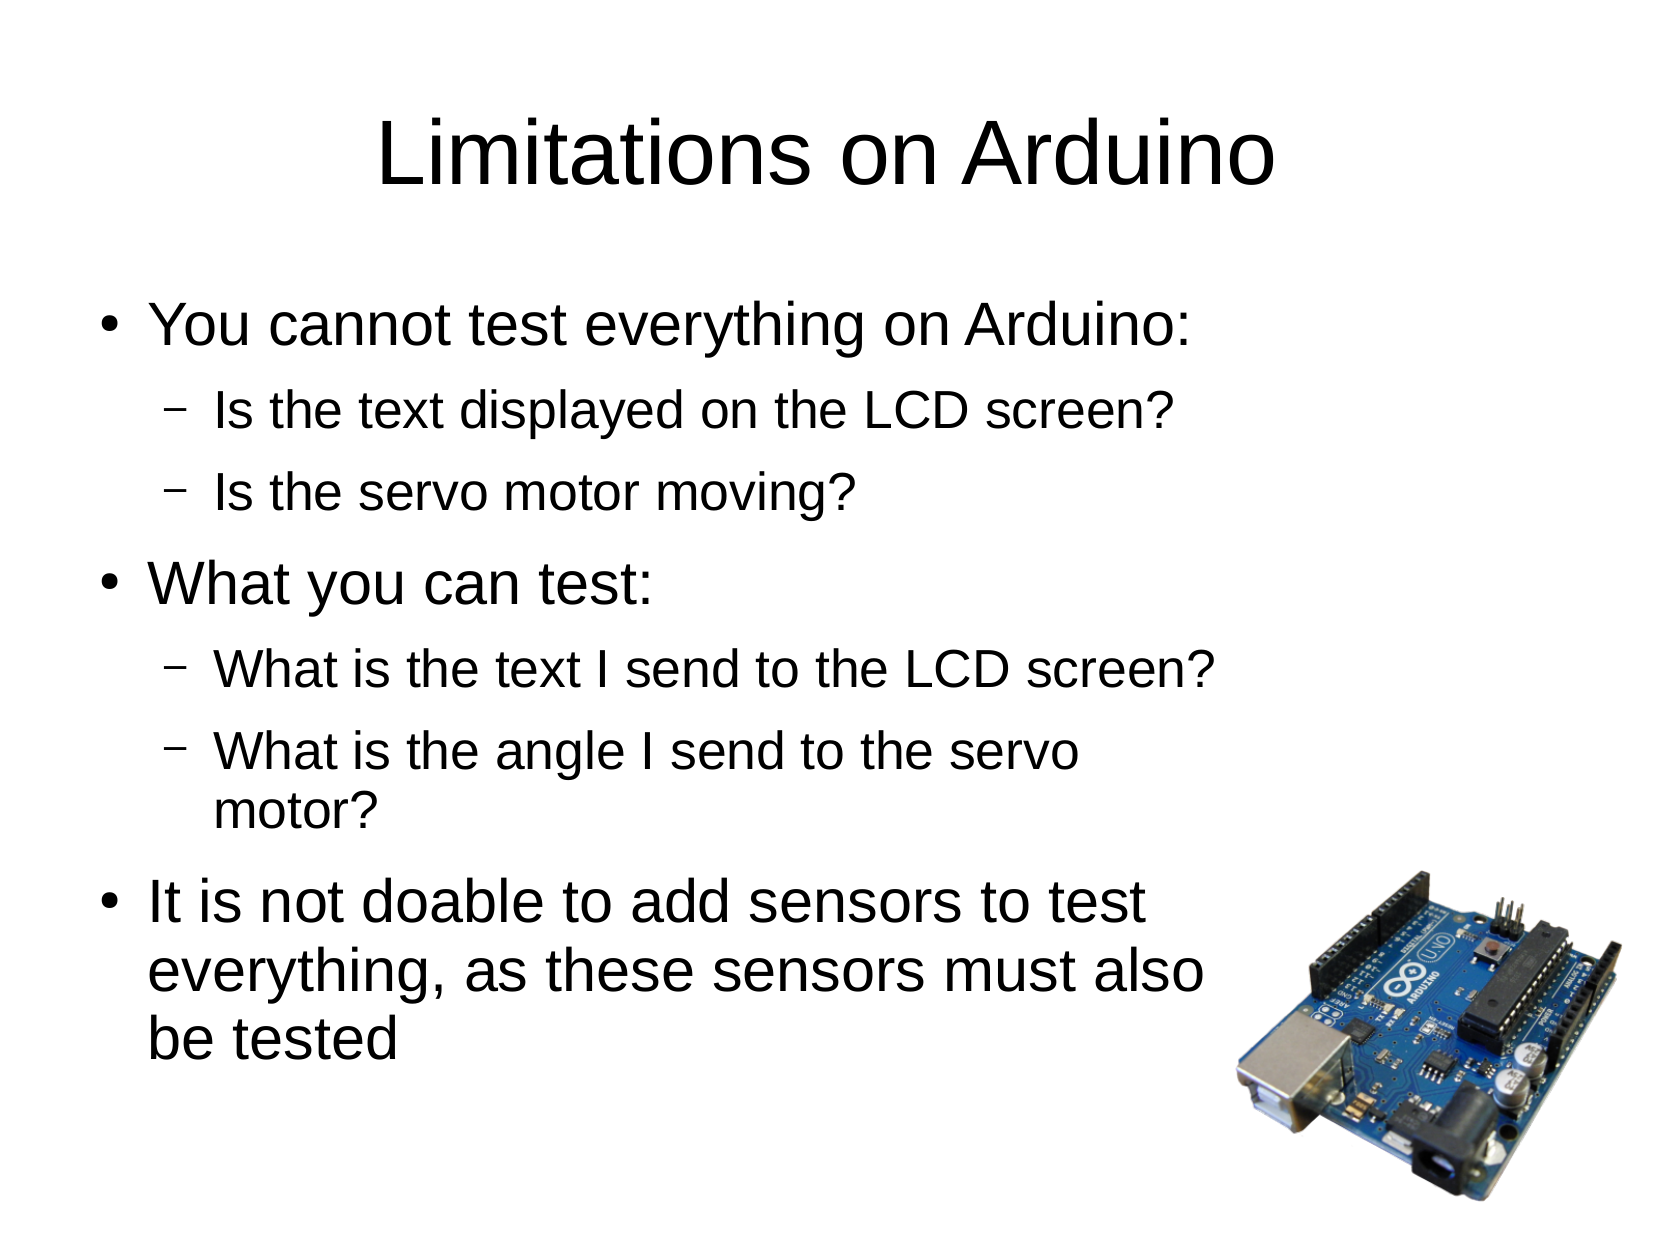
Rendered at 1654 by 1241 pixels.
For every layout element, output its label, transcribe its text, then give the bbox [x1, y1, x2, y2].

title Limitations on Arduino [82, 49, 1571, 257]
picture [1203, 839, 1654, 1237]
list You cannot test everything on Arduino: Is the text displayed on the LCD screen? Is the servo motor moving? What you can test: What is the text I send to the LCD screen? What is the angle I send to the servo motor? It is not doable to add sensors to test everything, as these sensors must also be tested [82, 290, 1246, 1201]
